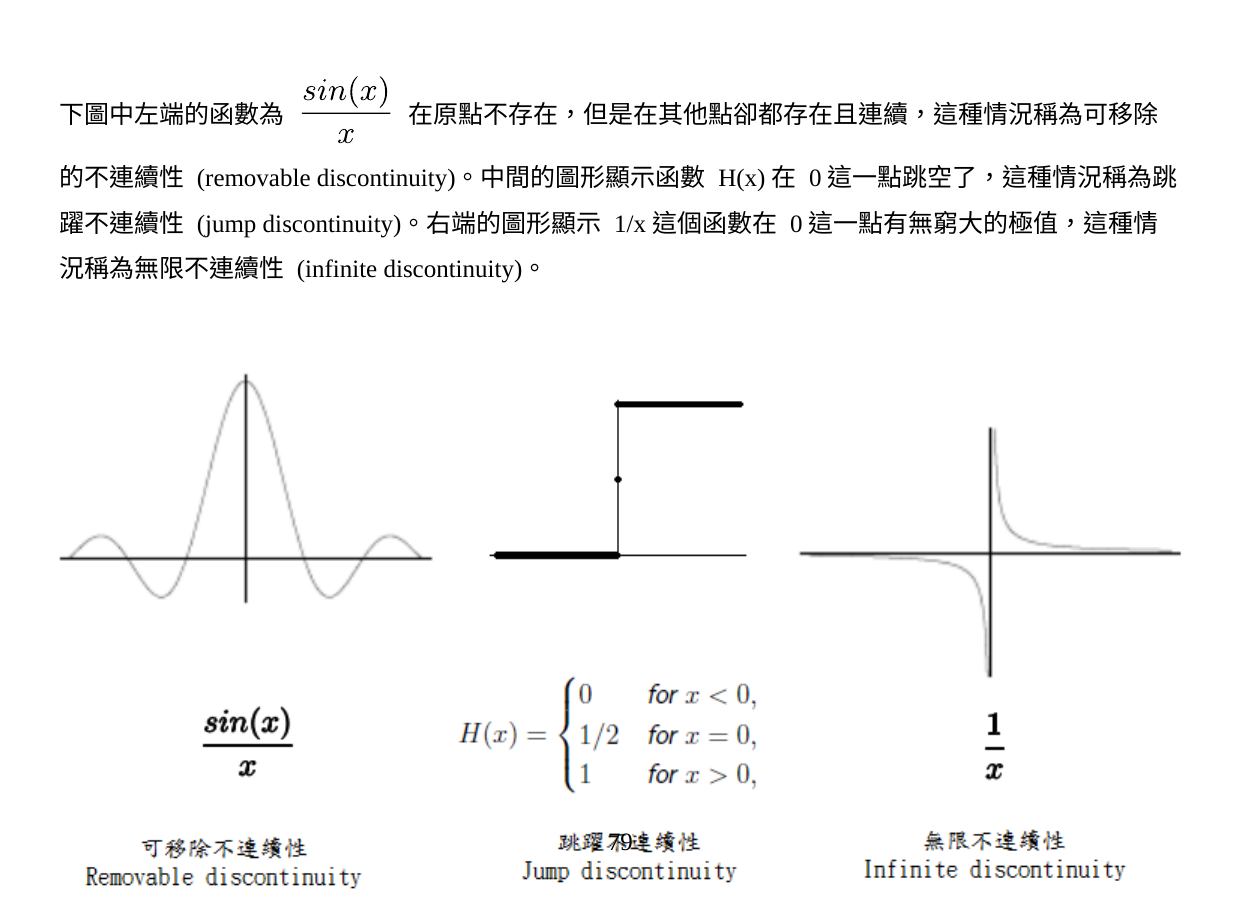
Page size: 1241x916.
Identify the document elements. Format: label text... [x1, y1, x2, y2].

picture [59, 365, 1182, 899]
text 下圖中左端的函數為 在原點不存在，但是在其他點卻都存在且連續，這種情況稱為可移除的不連續性 (removable discontinuity)。中間的圖形顯示函數 H(x) 在 0 這一點跳空了，這種情況稱為跳躍不連續性 (jump discontinuity)。右端的圖形顯示 1/x 這個函數在 0 這一點有無窮大的極值，這種情況稱為無限不連續性 (infinite discontinuity)。 [59, 71, 1181, 284]
